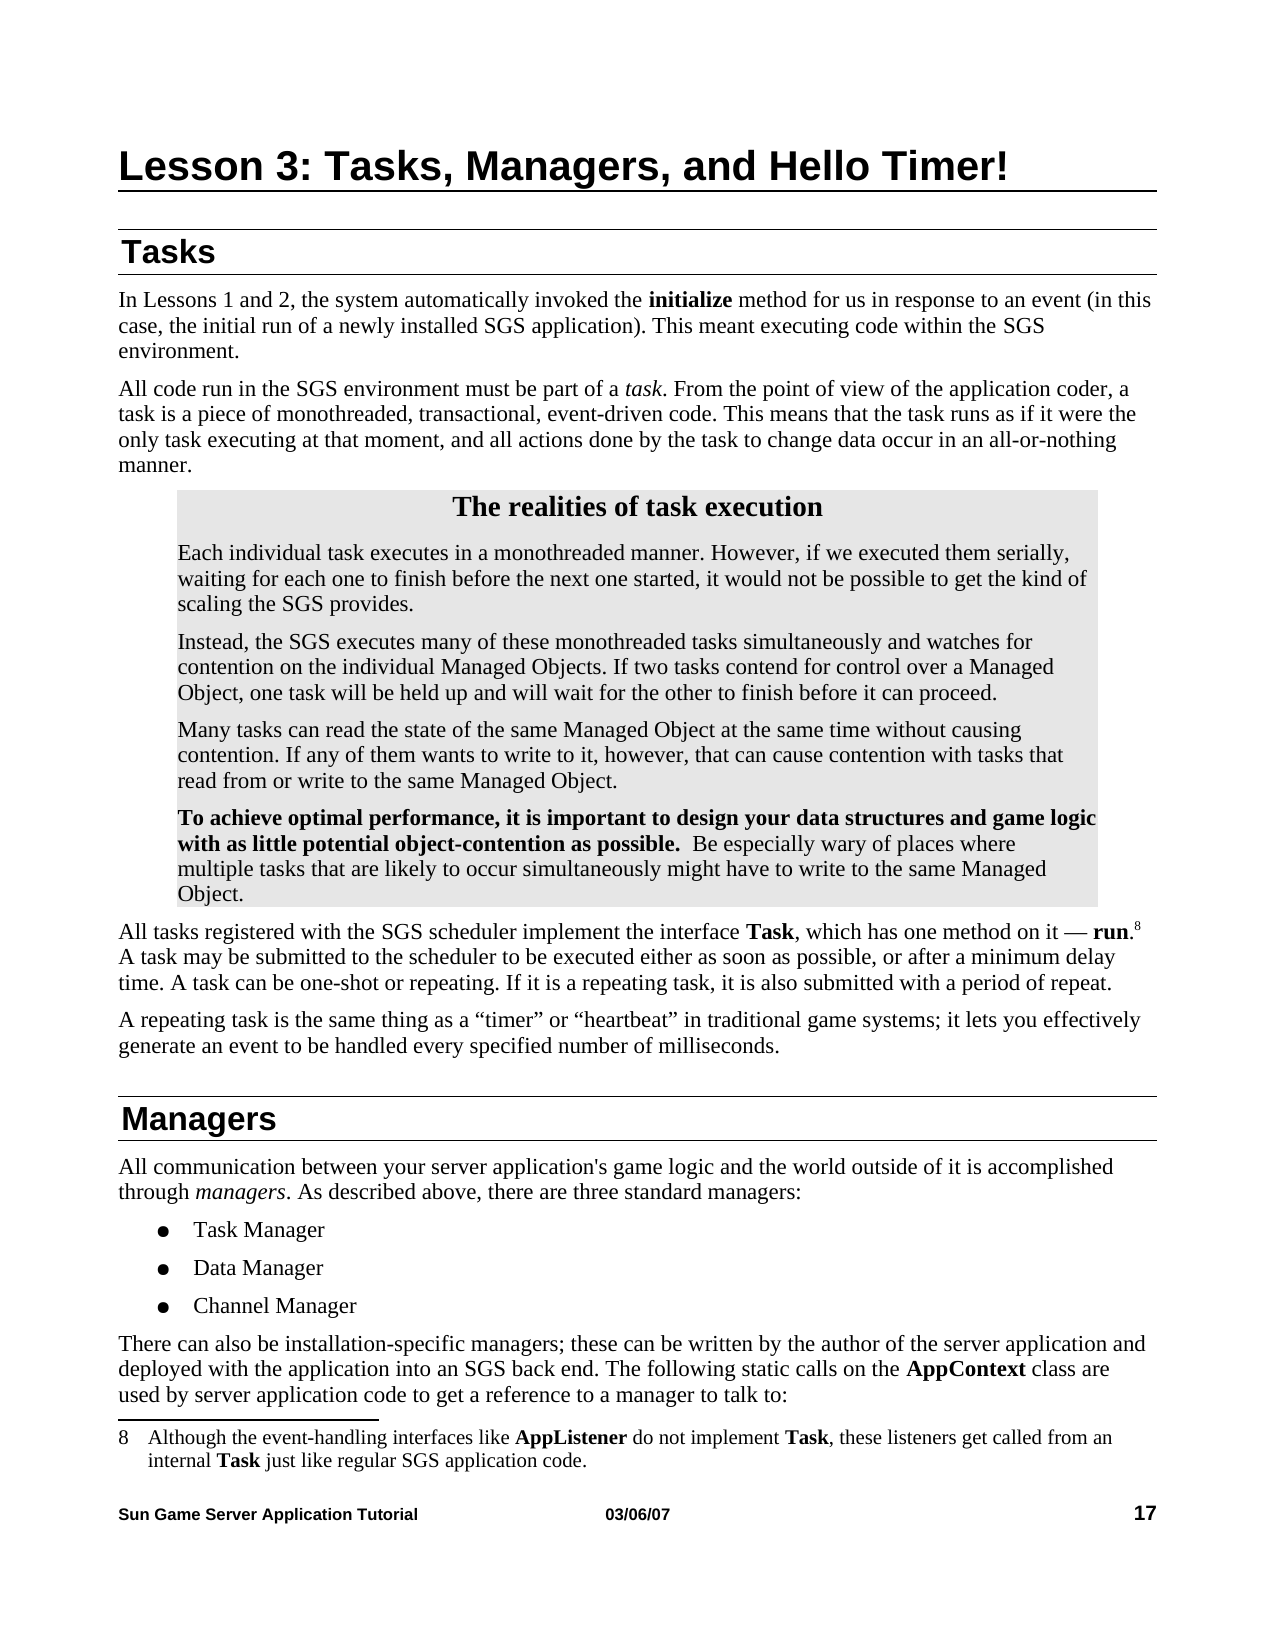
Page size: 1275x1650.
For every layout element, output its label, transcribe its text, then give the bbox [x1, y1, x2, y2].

text Each individual task executes in a monothreaded manner. However, if we executed them serially, waiting for each one to finish before the next one started, it would not be possible to get the kind of scaling the SGS provides. [177, 540, 1098, 617]
text In Lessons 1 and 2, the system automatically invoked the initialize method for us in response to an event (in this case, the initial run of a newly installed SGS application). This meant executing code within the SGS environment. [118, 287, 1157, 363]
subtitle Managers [118, 1097, 1157, 1140]
text There can also be installation-specific managers; these can be written by the author of the server application and deployed with the application into an SGS back end. The following static calls on the AppContext class are used by server application code to get a reference to a manager to talk to: [118, 1331, 1157, 1407]
text A repeating task is the same thing as a “timer” or “heartbeat” in traditional game systems; it lets you effectively generate an event to be handled every specified number of milliseconds. [118, 1007, 1157, 1058]
text All tasks registered with the SGS scheduler implement the interface Task, which has one method on it — run. A task may be submitted to the scheduler to be executed either as soon as possible, or after a minimum delay time. A task can be one-shot or repeating. If it is a repeating task, it is also submitted with a period of repeat. [118, 919, 1157, 995]
list Channel Manager [156, 1293, 1157, 1318]
subtitle Tasks [118, 230, 1157, 274]
text All communication between your server application's game logic and the world outside of it is accomplished through managers. As described above, there are three standard managers: [118, 1154, 1157, 1204]
title The realities of task execution [177, 490, 1098, 522]
subtitle Lesson 3: Tasks, Managers, and Hello Timer! [118, 143, 1157, 190]
list Data Manager [156, 1255, 1157, 1280]
list Task Manager [156, 1217, 1157, 1242]
text Instead, the SGS executes many of these monothreaded tasks simultaneously and watches for contention on the individual Managed Objects. If two tasks contend for control over a Managed Object, one task will be held up and will wait for the other to finish before it can proceed. [177, 629, 1098, 705]
text All code run in the SGS environment must be part of a task. From the point of view of the application coder, a task is a piece of monothreaded, transactional, event-driven code. This means that the task runs as if it were the only task executing at that moment, and all actions done by the task to change data occur in an all-or-nothing manner. [118, 376, 1157, 478]
text To achieve optimal performance, it is important to design your data structures and game logic with as little potential object-contention as possible. Be especially wary of places where multiple tasks that are likely to occur simultaneously might have to write to the same Managed Object. [177, 805, 1098, 907]
text Many tasks can read the state of the same Managed Object at the same time without causing contention. If any of them wants to write to it, however, that can cause contention with tasks that read from or write to the same Managed Object. [177, 717, 1098, 793]
text Although the event-handling interfaces like AppListener do not implement Task, these listeners get called from an internal Task just like regular SGS application code. [118, 1426, 1157, 1472]
